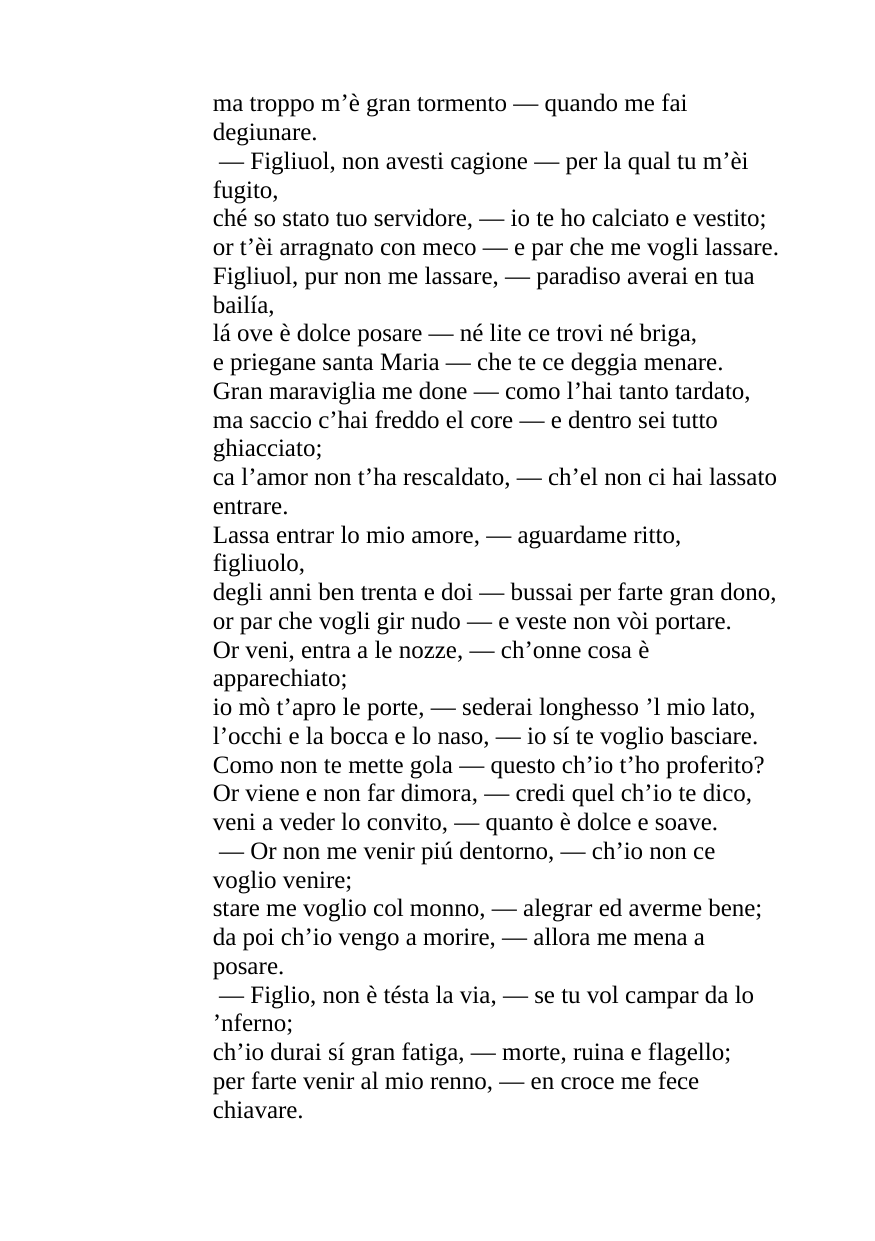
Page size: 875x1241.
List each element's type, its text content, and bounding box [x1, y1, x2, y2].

text — Figlio, non è tésta la via, — se tu vol campar da lo ’nferno; ch’io durai sí gran fatiga, — morte, ruina e flagello; per farte venir al mio renno, — en croce me fece chiavare. [213, 980, 779, 1123]
text Figliuol, pur non me lassare, — paradiso averai en tua bailía, lá ove è dolce posare — né lite ce trovi né briga, e priegane santa Maria — che te ce deggia menare. [213, 261, 779, 376]
text Gran maraviglia me done — como l’hai tanto tardato, ma saccio c’hai freddo el core — e dentro sei tutto ghiacciato; ca l’amor non t’ha rescaldato, — ch’el non ci hai lassato entrare. [213, 376, 779, 520]
text ma troppo m’è gran tormento — quando me fai degiunare. [213, 88, 779, 146]
text — Or non me venir piú dentorno, — ch’io non ce voglio venire; stare me voglio col monno, — alegrar ed averme bene; da poi ch’io vengo a morire, — allora me mena a posare. [213, 836, 779, 980]
text Como non te mette gola — questo ch’io t’ho proferito? Or viene e non far dimora, — credi quel ch’io te dico, veni a veder lo convito, — quanto è dolce e soave. [213, 750, 779, 836]
text Lassa entrar lo mio amore, — aguardame ritto, figliuolo, degli anni ben trenta e doi — bussai per farte gran dono, or par che vogli gir nudo — e veste non vòi portare. [213, 520, 779, 635]
text Or veni, entra a le nozze, — ch’onne cosa è apparechiato; io mò t’apro le porte, — sederai longhesso ’l mio lato, l’occhi e la bocca e lo naso, — io sí te voglio basciare. [213, 635, 779, 750]
text — Figliuol, non avesti cagione — per la qual tu m’èi fugito, ché so stato tuo servidore, — io te ho calciato e vestito; or t’èi arragnato con meco — e par che me vogli lassare. [213, 146, 779, 261]
